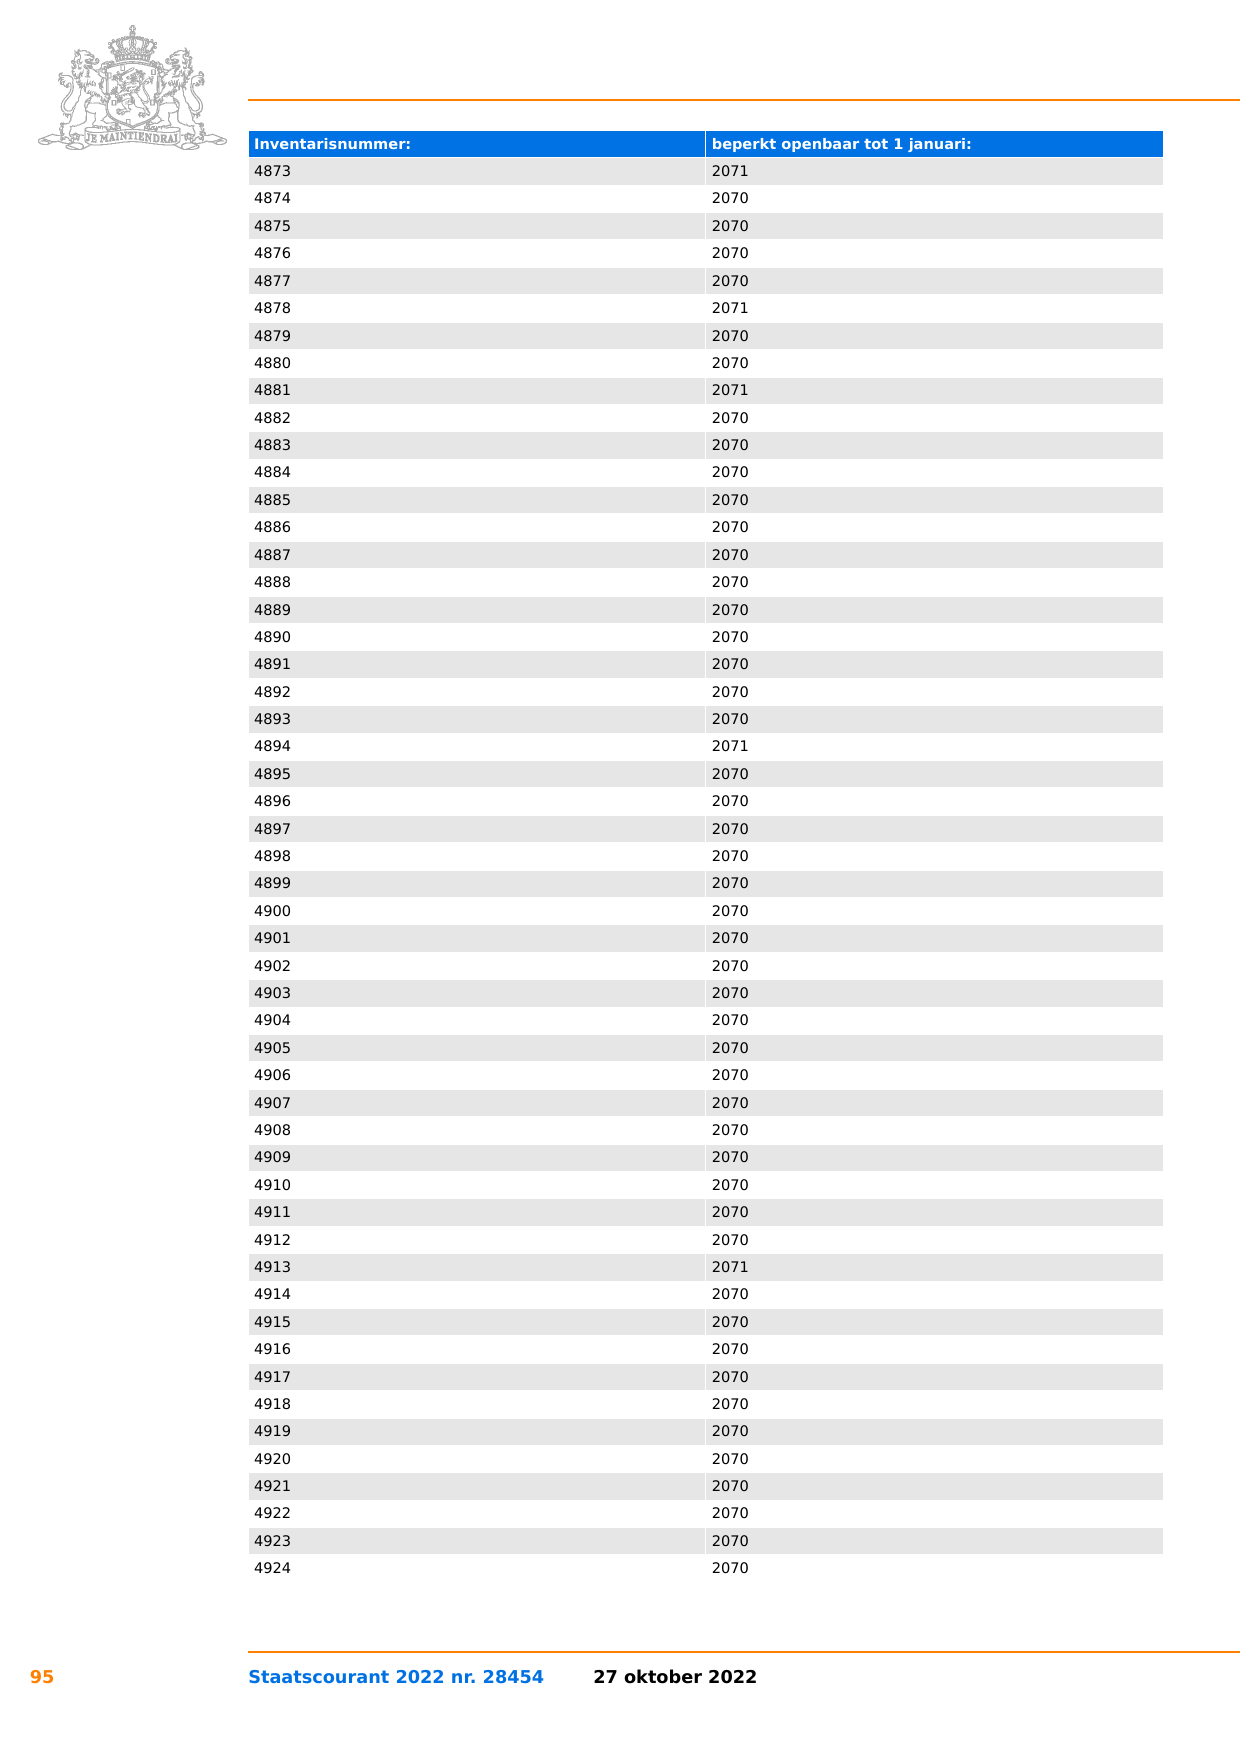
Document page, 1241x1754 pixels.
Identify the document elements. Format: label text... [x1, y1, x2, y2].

table_cell 4900 [249, 898, 705, 924]
table_cell 4892 [249, 679, 705, 705]
table_cell 2070 [706, 953, 1163, 979]
table_cell 2070 [706, 569, 1163, 596]
table_cell 4887 [249, 542, 705, 568]
table_header Inventarisnummer: [249, 131, 705, 157]
table_cell 2070 [706, 405, 1163, 431]
table_cell 4909 [249, 1145, 705, 1171]
picture [38, 25, 227, 150]
table_cell 4908 [249, 1117, 705, 1143]
table_cell 2070 [706, 1035, 1163, 1061]
table_cell 2070 [706, 1556, 1163, 1582]
table_cell 4901 [249, 925, 705, 952]
table_cell 2070 [706, 350, 1163, 376]
table_cell 2070 [706, 1473, 1163, 1500]
table_cell 2071 [706, 378, 1163, 404]
table_cell 4904 [249, 1008, 705, 1034]
table_cell 2070 [706, 706, 1163, 733]
table_cell 4882 [249, 405, 705, 431]
table_cell 2070 [706, 789, 1163, 815]
table_cell 4918 [249, 1391, 705, 1417]
table_cell 2070 [706, 980, 1163, 1007]
table_cell 2070 [706, 1117, 1163, 1143]
table_cell 2071 [706, 734, 1163, 760]
table_cell 4881 [249, 378, 705, 404]
table_cell 4873 [249, 158, 705, 185]
table_cell 4888 [249, 569, 705, 596]
table_cell 4917 [249, 1364, 705, 1390]
table_cell 4889 [249, 597, 705, 623]
table_cell 2070 [706, 816, 1163, 842]
table_cell 2070 [706, 1528, 1163, 1554]
table_cell 4880 [249, 350, 705, 376]
table_cell 2070 [706, 624, 1163, 650]
table_cell 2070 [706, 186, 1163, 212]
table_cell 4921 [249, 1473, 705, 1500]
table_cell 2070 [706, 1419, 1163, 1445]
table_cell 4903 [249, 980, 705, 1007]
table_cell 4902 [249, 953, 705, 979]
table_cell 4916 [249, 1336, 705, 1363]
table_cell 2070 [706, 1501, 1163, 1527]
table_cell 2070 [706, 460, 1163, 486]
table_cell 2070 [706, 1227, 1163, 1253]
table_cell 4890 [249, 624, 705, 650]
table_cell 4878 [249, 295, 705, 322]
table_cell 4885 [249, 487, 705, 513]
table_cell 4896 [249, 789, 705, 815]
table_cell 4876 [249, 241, 705, 267]
table_cell 2071 [706, 295, 1163, 322]
table_cell 2070 [706, 1309, 1163, 1335]
table_cell 4895 [249, 761, 705, 787]
table_cell 4879 [249, 323, 705, 349]
table_cell 4893 [249, 706, 705, 733]
table_cell 4884 [249, 460, 705, 486]
table_cell 4913 [249, 1254, 705, 1281]
table_cell 2070 [706, 542, 1163, 568]
table_cell 2070 [706, 1199, 1163, 1226]
table_cell 2070 [706, 1391, 1163, 1417]
table_cell 2070 [706, 213, 1163, 239]
table_cell 2070 [706, 487, 1163, 513]
table_cell 2071 [706, 158, 1163, 185]
table_cell 2070 [706, 1090, 1163, 1116]
table_cell 4875 [249, 213, 705, 239]
table_cell 4911 [249, 1199, 705, 1226]
table_cell 4914 [249, 1282, 705, 1308]
table_cell 4910 [249, 1172, 705, 1198]
table_cell 4891 [249, 651, 705, 678]
table_cell 4898 [249, 843, 705, 869]
table_cell 2070 [706, 432, 1163, 459]
table_cell 2070 [706, 1336, 1163, 1363]
table_cell 4912 [249, 1227, 705, 1253]
table_cell 2071 [706, 1254, 1163, 1281]
table_cell 4874 [249, 186, 705, 212]
table_cell 2070 [706, 925, 1163, 952]
table_cell 4877 [249, 268, 705, 294]
table_cell 2070 [706, 1008, 1163, 1034]
table_cell 2070 [706, 651, 1163, 678]
table_cell 2070 [706, 898, 1163, 924]
table_cell 2070 [706, 761, 1163, 787]
table_cell 2070 [706, 515, 1163, 541]
table_cell 2070 [706, 1282, 1163, 1308]
table_cell 4906 [249, 1063, 705, 1089]
table_cell 2070 [706, 871, 1163, 897]
table_cell 2070 [706, 1172, 1163, 1198]
table_cell 2070 [706, 1063, 1163, 1089]
table_cell 4899 [249, 871, 705, 897]
table_cell 2070 [706, 241, 1163, 267]
table_cell 4886 [249, 515, 705, 541]
table_cell 4907 [249, 1090, 705, 1116]
table_cell 4883 [249, 432, 705, 459]
table_cell 2070 [706, 1145, 1163, 1171]
table_cell 4897 [249, 816, 705, 842]
table_cell 4905 [249, 1035, 705, 1061]
table_cell 4915 [249, 1309, 705, 1335]
table_cell 2070 [706, 268, 1163, 294]
table_cell 4924 [249, 1556, 705, 1582]
table_cell 4920 [249, 1446, 705, 1472]
table_cell 2070 [706, 679, 1163, 705]
table_cell 4919 [249, 1419, 705, 1445]
table_cell 2070 [706, 1446, 1163, 1472]
table_cell 2070 [706, 1364, 1163, 1390]
table_cell 4923 [249, 1528, 705, 1554]
table_cell 4894 [249, 734, 705, 760]
table_cell 2070 [706, 843, 1163, 869]
table_cell 2070 [706, 597, 1163, 623]
table_header beperkt openbaar tot 1 januari: [706, 131, 1163, 157]
table_cell 4922 [249, 1501, 705, 1527]
table_cell 2070 [706, 323, 1163, 349]
